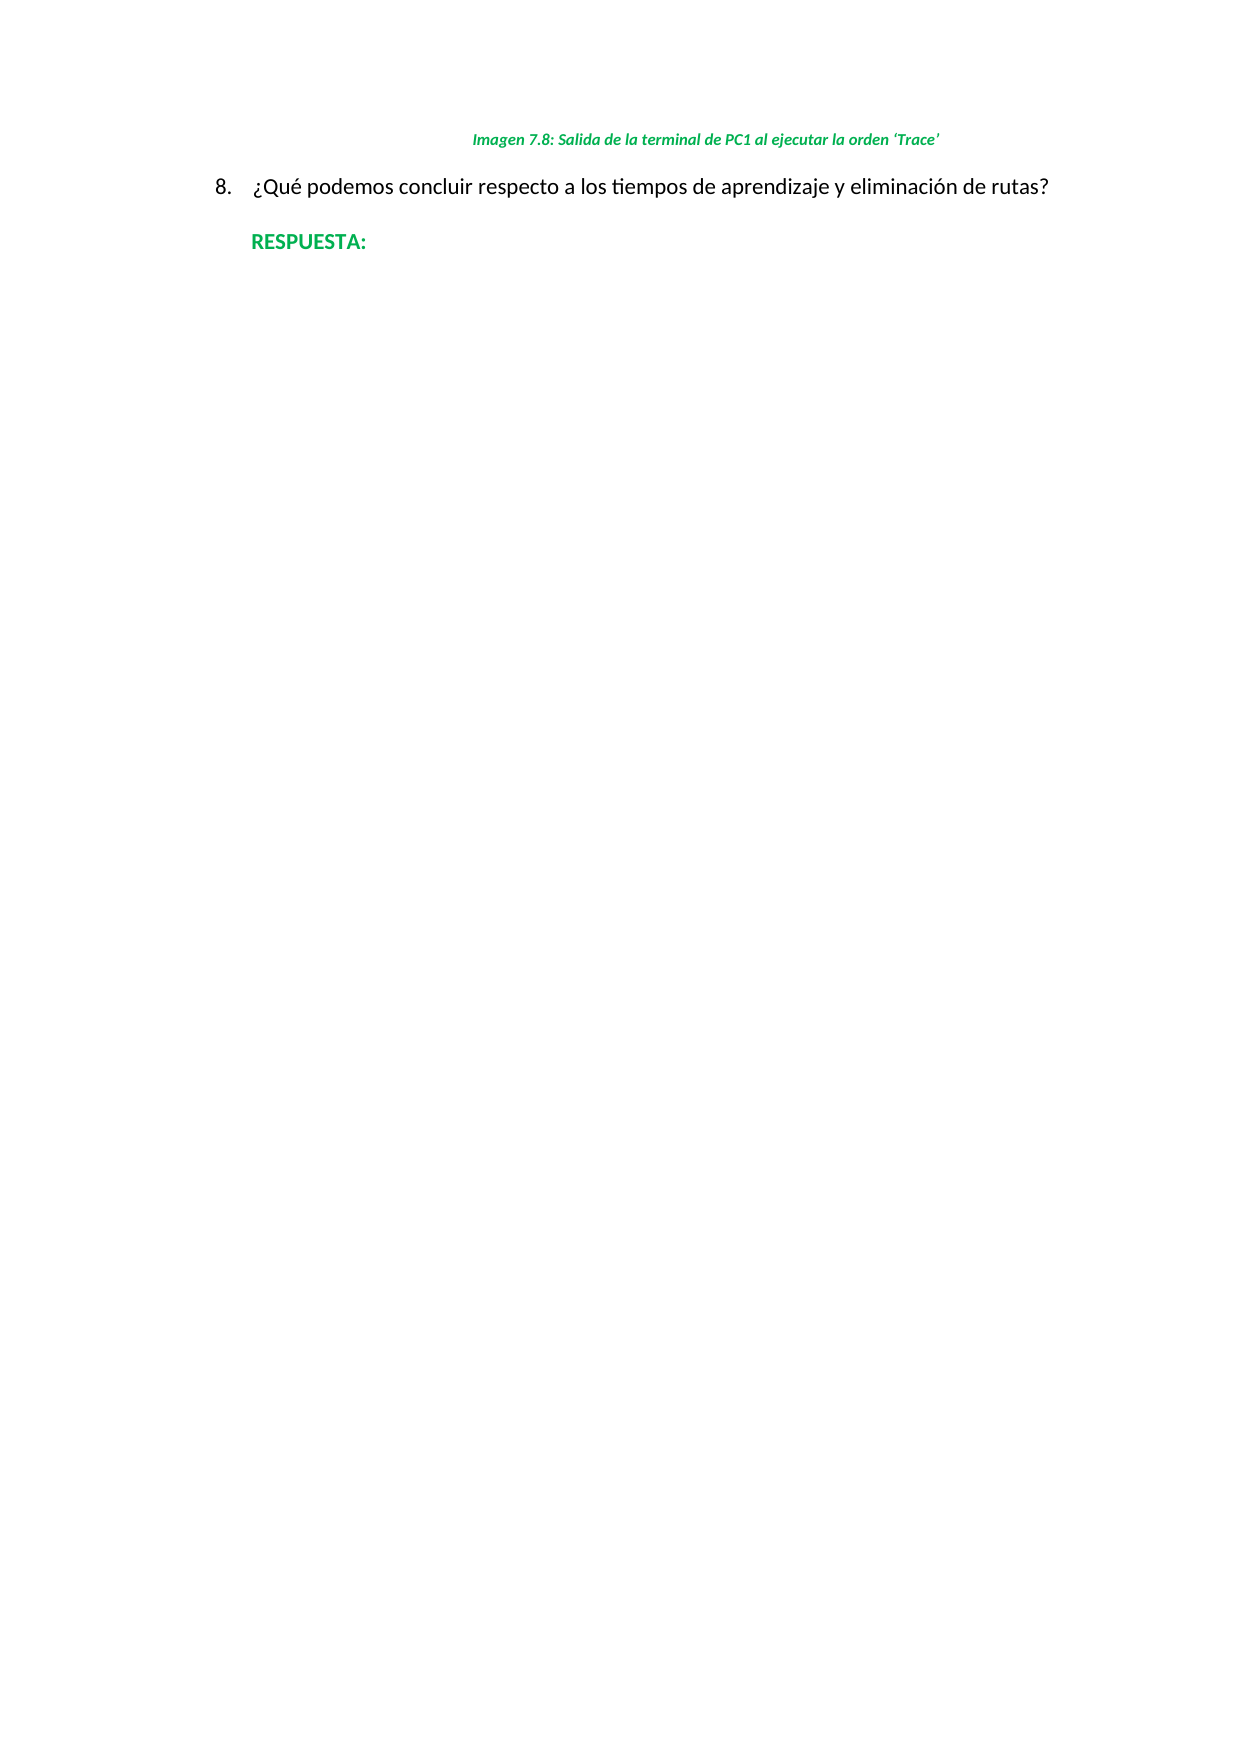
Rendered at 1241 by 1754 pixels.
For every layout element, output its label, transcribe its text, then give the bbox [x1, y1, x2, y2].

text Imagen 7.8: Salida de la terminal de PC1 al ejecutar la orden ‘Trace’ [398, 129, 1063, 150]
text RESPUESTA: [251, 227, 1063, 255]
list ¿Qué podemos concluir respecto a los tiempos de aprendizaje y eliminación de rutas? [215, 172, 1063, 200]
